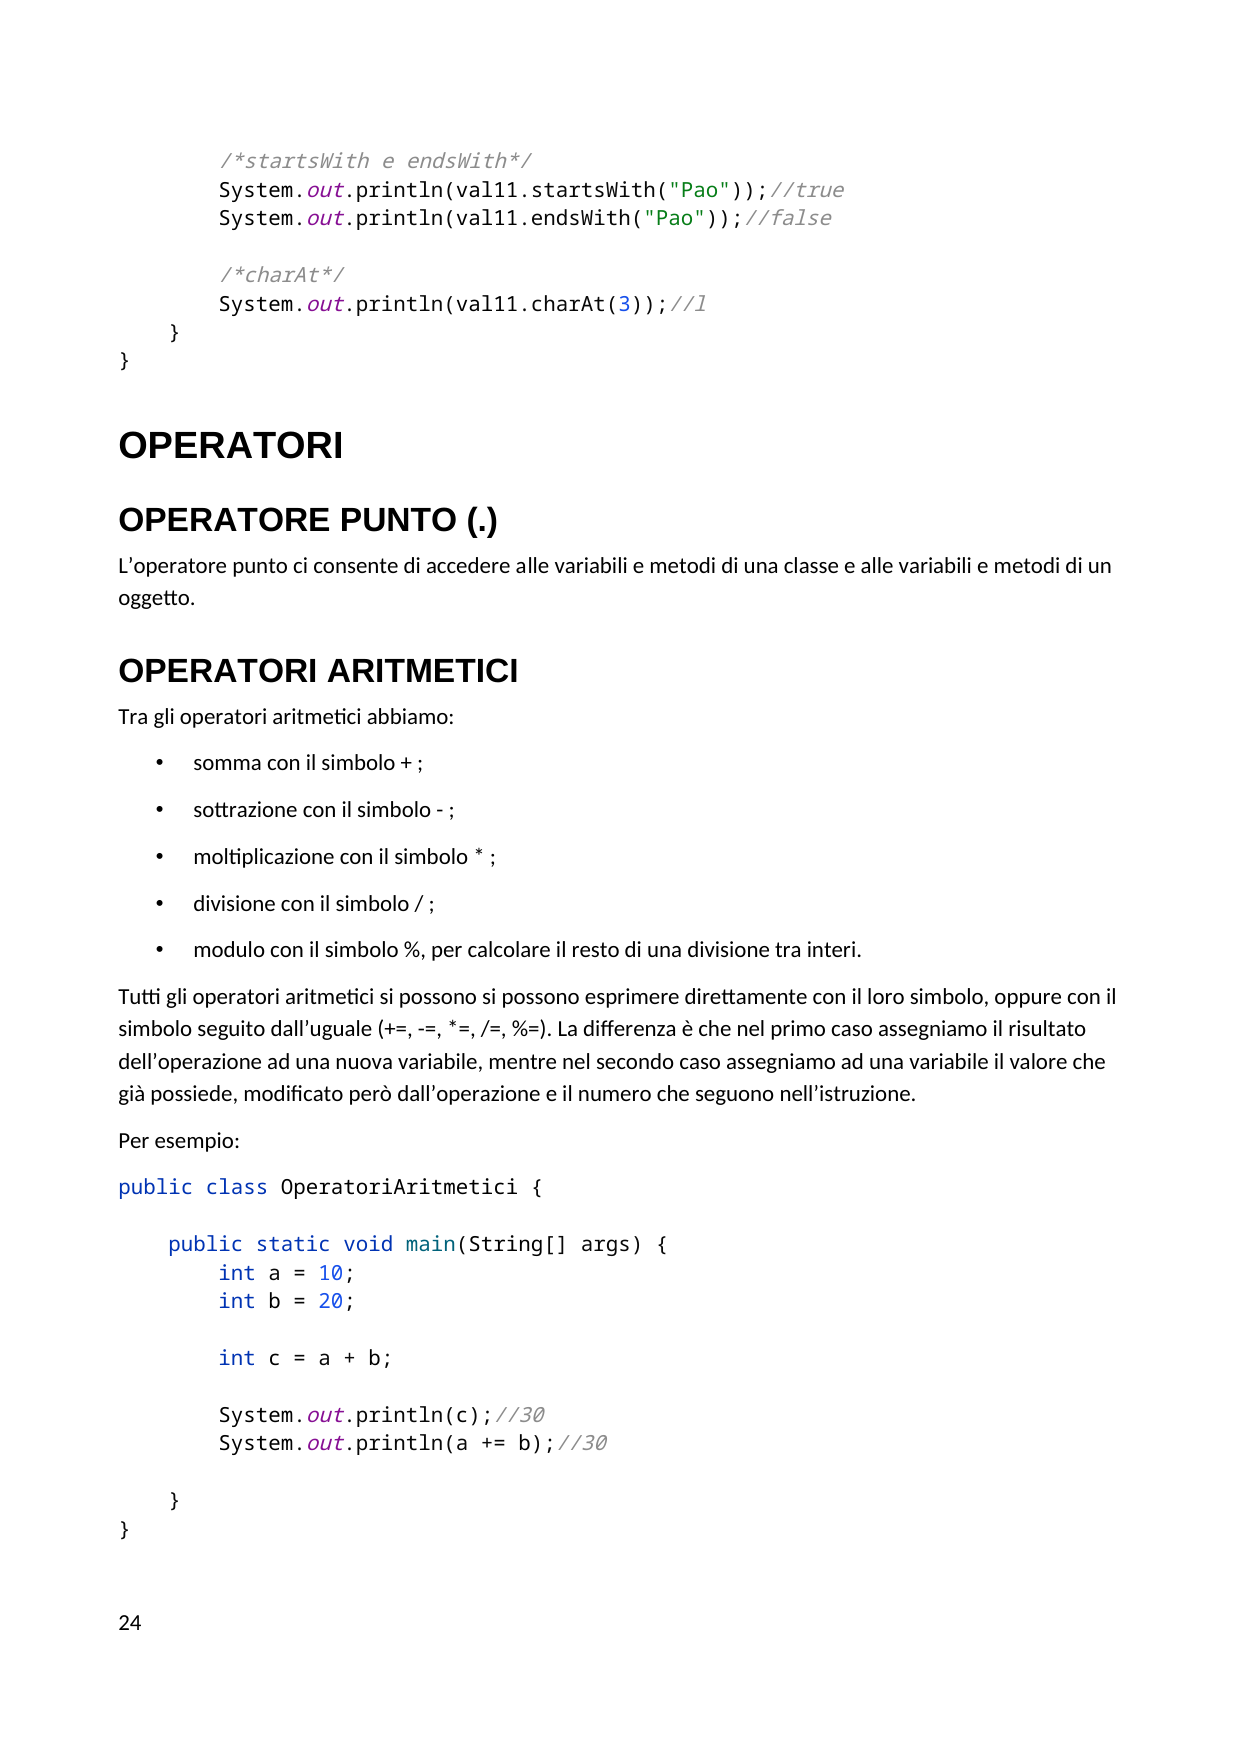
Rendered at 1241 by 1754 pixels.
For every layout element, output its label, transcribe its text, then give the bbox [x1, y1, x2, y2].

subtitle OPERATORE PUNTO (.) [118, 500, 1122, 538]
text /*startsWith e endsWith*/ System.out.println(val11.startsWith("Pao"));//true System.out.println(val11.endsWith("Pao"));//false /*charAt*/ System.out.println(val11.charAt(3));//l } } [118, 118, 1122, 374]
list somma con il simbolo + ; [156, 748, 1122, 777]
subtitle OPERATORI [118, 423, 1122, 466]
list sottrazione con il simbolo - ; [156, 795, 1122, 823]
text public class OperatoriAritmetici { public static void main(String[] args) { int a = 10; int b = 20; int c = a + b; System.out.println(c);//30 System.out.println(a += b);//30 } } [118, 1172, 1122, 1542]
text L’operatore punto ci consente di accedere alle variabili e metodi di una classe e alle variabili e metodi di un oggetto. [118, 551, 1122, 611]
list divisione con il simbolo / ; [156, 889, 1122, 917]
subtitle OPERATORI ARITMETICI [118, 651, 1122, 689]
text Tra gli operatori aritmetici abbiamo: [118, 702, 1122, 730]
list modulo con il simbolo %, per calcolare il resto di una divisione tra interi. [156, 936, 1122, 964]
list moltiplicazione con il simbolo * ; [156, 842, 1122, 870]
text Tutti gli operatori aritmetici si possono si possono esprimere direttamente con il loro simbolo, oppure con il simbolo seguito dall’uguale (+=, -=, *=, /=, %=). La differenza è che nel primo caso assegniamo il risultato dell’operazione ad una nuova variabile, mentre nel secondo caso assegniamo ad una variabile il valore che già possiede, modificato però dall’operazione e il numero che seguono nell’istruzione. [118, 982, 1122, 1107]
text Per esempio: [118, 1126, 1122, 1154]
